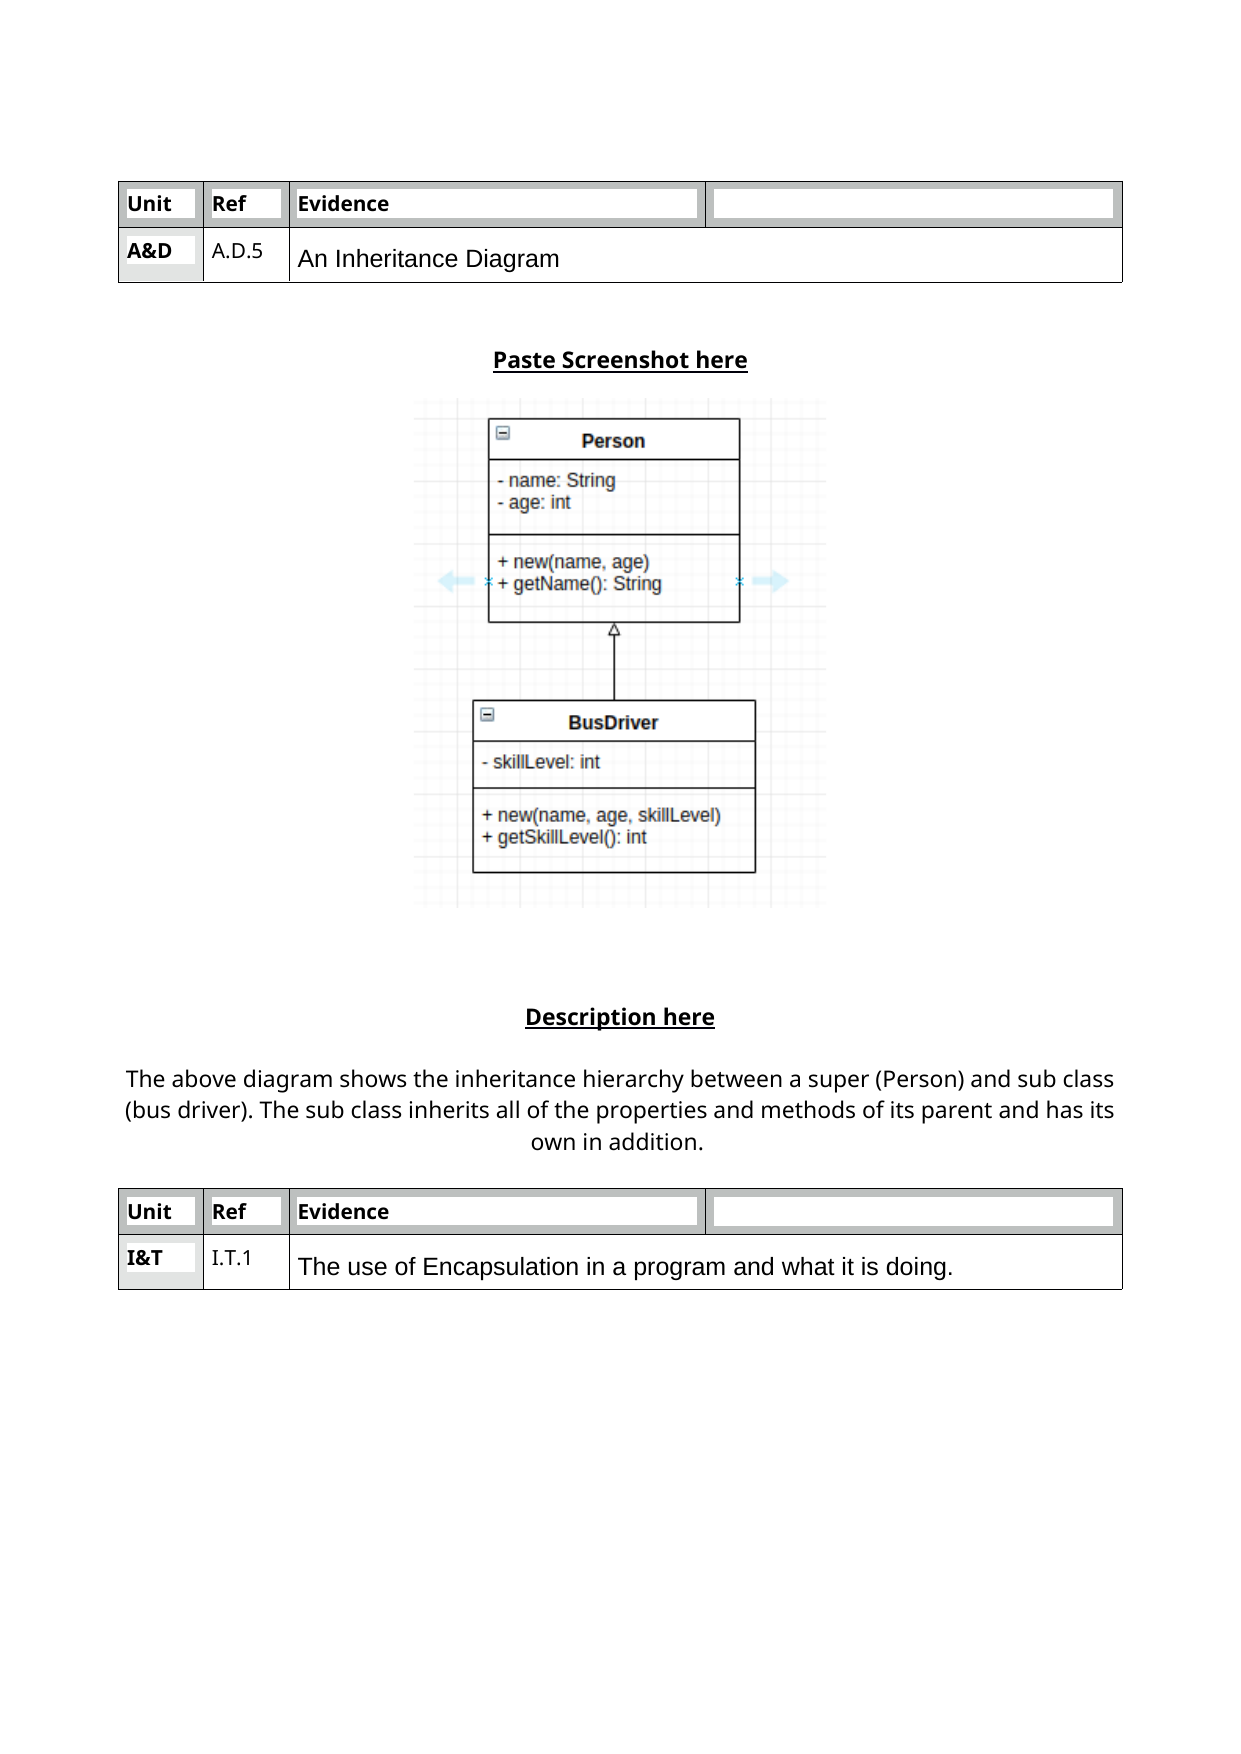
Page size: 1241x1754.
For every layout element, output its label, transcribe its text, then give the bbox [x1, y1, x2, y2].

table_cell I&T [119, 1235, 203, 1289]
picture [413, 398, 827, 908]
table_header Ref [204, 1189, 289, 1234]
text Paste Screenshot here [118, 344, 1122, 376]
text Description here [118, 1001, 1122, 1032]
table_cell An Inheritance Diagram [290, 228, 1122, 281]
table_header Ref [204, 182, 289, 227]
table_header [706, 182, 1122, 227]
table_header Evidence [290, 1189, 705, 1234]
table_cell The use of Encapsulation in a program and what it is doing. [290, 1235, 1122, 1289]
text The above diagram shows the inheritance hierarchy between a super (Person) and sub class (bus driver). The sub class inherits all of the properties and methods of its parent and has its own in addition. [118, 1063, 1122, 1157]
table_cell A&D [119, 228, 203, 281]
table_header Evidence [290, 182, 705, 227]
table_header [706, 1189, 1122, 1234]
table_header Unit [119, 182, 203, 227]
table_header Unit [119, 1189, 203, 1234]
table_cell A.D.5 [204, 228, 289, 281]
table_cell I.T.1 [204, 1235, 289, 1289]
